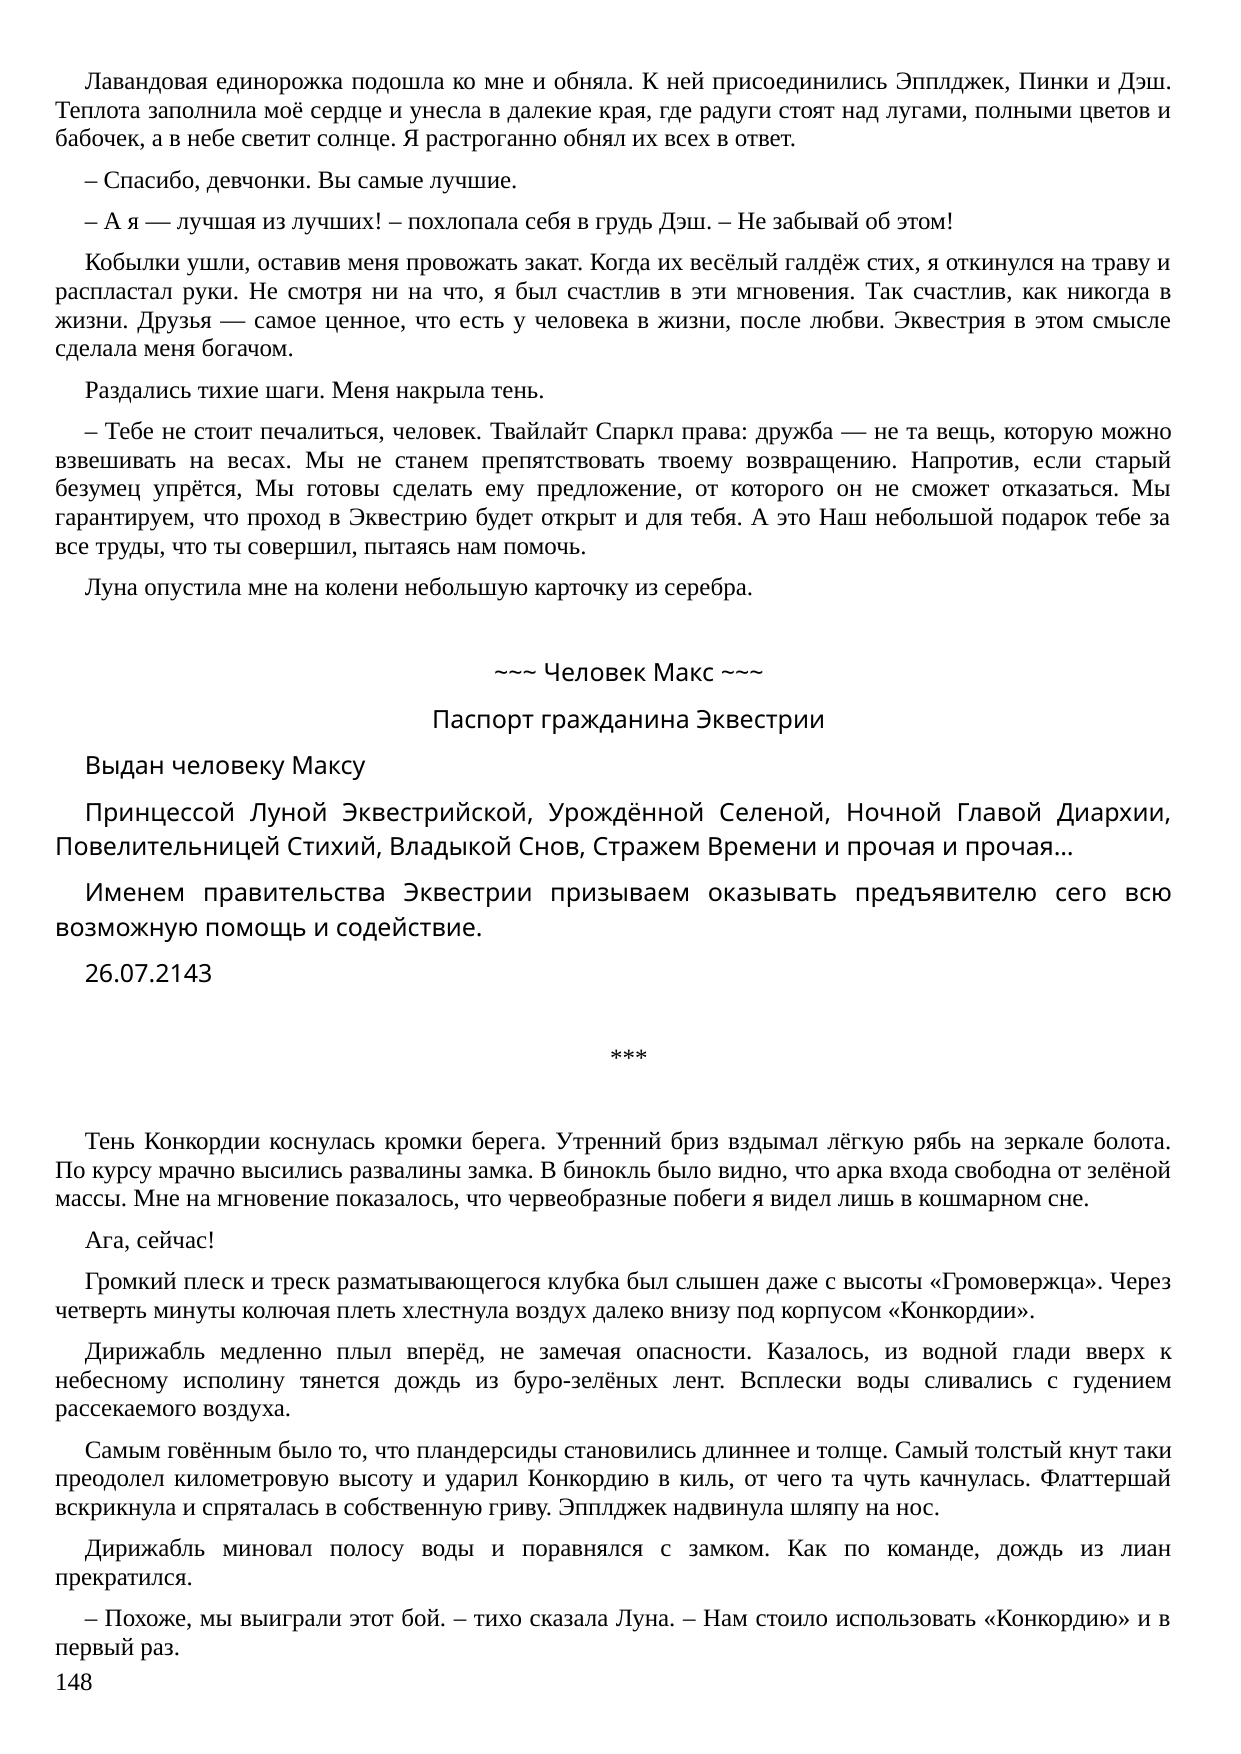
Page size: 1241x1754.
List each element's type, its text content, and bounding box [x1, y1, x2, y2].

text Самым говённым было то, что пландерсиды становились длиннее и толще. Самый толстый кнут таки преодолел километровую высоту и ударил Конкордию в киль, от чего та чуть качнулась. Флаттершай вскрикнула и спряталась в собственную гриву. Эпплджек надвинула шляпу на нос. [55, 1435, 1173, 1521]
text Луна опустила мне на колени небольшую карточку из серебра. [55, 572, 1173, 601]
text Тень Конкордии коснулась кромки берега. Утренний бриз вздымал лёгкую рябь на зеркале болота. По курсу мрачно высились развалины замка. В бинокль было видно, что арка входа свободна от зелёной массы. Мне на мгновение показалось, что червеобразные побеги я видел лишь в кошмарном сне. [55, 1126, 1173, 1212]
text *** [55, 1043, 1173, 1072]
text Именем правительства Эквестрии призываем оказывать предъявителю сего всю возможную помощь и содействие. [55, 875, 1173, 943]
text ~~~ Человек Макс ~~~ [55, 655, 1173, 689]
text Выдан человеку Максу [55, 748, 1173, 782]
text Принцессой Луной Эквестрийской, Урождённой Селеной, Ночной Главой Диархии, Повелительницей Стихий, Владыкой Снов, Стражем Времени и прочая и прочая… [55, 794, 1173, 863]
text Паспорт гражданина Эквестрии [55, 701, 1173, 735]
text Дирижабль медленно плыл вперёд, не замечая опасности. Казалось, из водной глади вверх к небесному исполину тянется дождь из буро-зелёных лент. Всплески воды сливались с гудением рассекаемого воздуха. [55, 1336, 1173, 1422]
text Лавандовая единорожка подошла ко мне и обняла. К ней присоединились Эпплджек, Пинки и Дэш. Теплота заполнила моё сердце и унесла в далекие края, где радуги стоят над лугами, полными цветов и бабочек, а в небе светит солнце. Я растроганно обнял их всех в ответ. [55, 66, 1173, 152]
text – Спасибо, девчонки. Вы самые лучшие. [55, 165, 1173, 193]
text Дирижабль миновал полосу воды и поравнялся с замком. Как по команде, дождь из лиан прекратился. [55, 1533, 1173, 1591]
text Кобылки ушли, оставив меня провожать закат. Когда их весёлый галдёж стих, я откинулся на траву и распластал руки. Не смотря ни на что, я был счастлив в эти мгновения. Так счастлив, как никогда в жизни. Друзья — самое ценное, что есть у человека в жизни, после любви. Эквестрия в этом смысле сделала меня богачом. [55, 247, 1173, 362]
text Раздались тихие шаги. Меня накрыла тень. [55, 375, 1173, 403]
text – Тебе не стоит печалиться, человек. Твайлайт Спаркл права: дружба — не та вещь, которую можно взвешивать на весах. Мы не станем препятствовать твоему возвращению. Напротив, если старый безумец упрётся, Мы готовы сделать ему предложение, от которого он не сможет отказаться. Мы гарантируем, что проход в Эквестрию будет открыт и для тебя. А это Наш небольшой подарок тебе за все труды, что ты совершил, пытаясь нам помочь. [55, 416, 1173, 560]
text Ага, сейчас! [55, 1225, 1173, 1253]
text 26.07.2143 [55, 956, 1173, 990]
text – Похоже, мы выиграли этот бой. – тихо сказала Луна. – Нам стоило использовать «Конкордию» и в первый раз. [55, 1603, 1173, 1661]
text Громкий плеск и треск разматывающегося клубка был слышен даже с высоты «Громовержца». Через четверть минуты колючая плеть хлестнула воздух далеко внизу под корпусом «Конкордии». [55, 1266, 1173, 1323]
text – А я — лучшая из лучших! – похлопала себя в грудь Дэш. – Не забывай об этом! [55, 206, 1173, 235]
